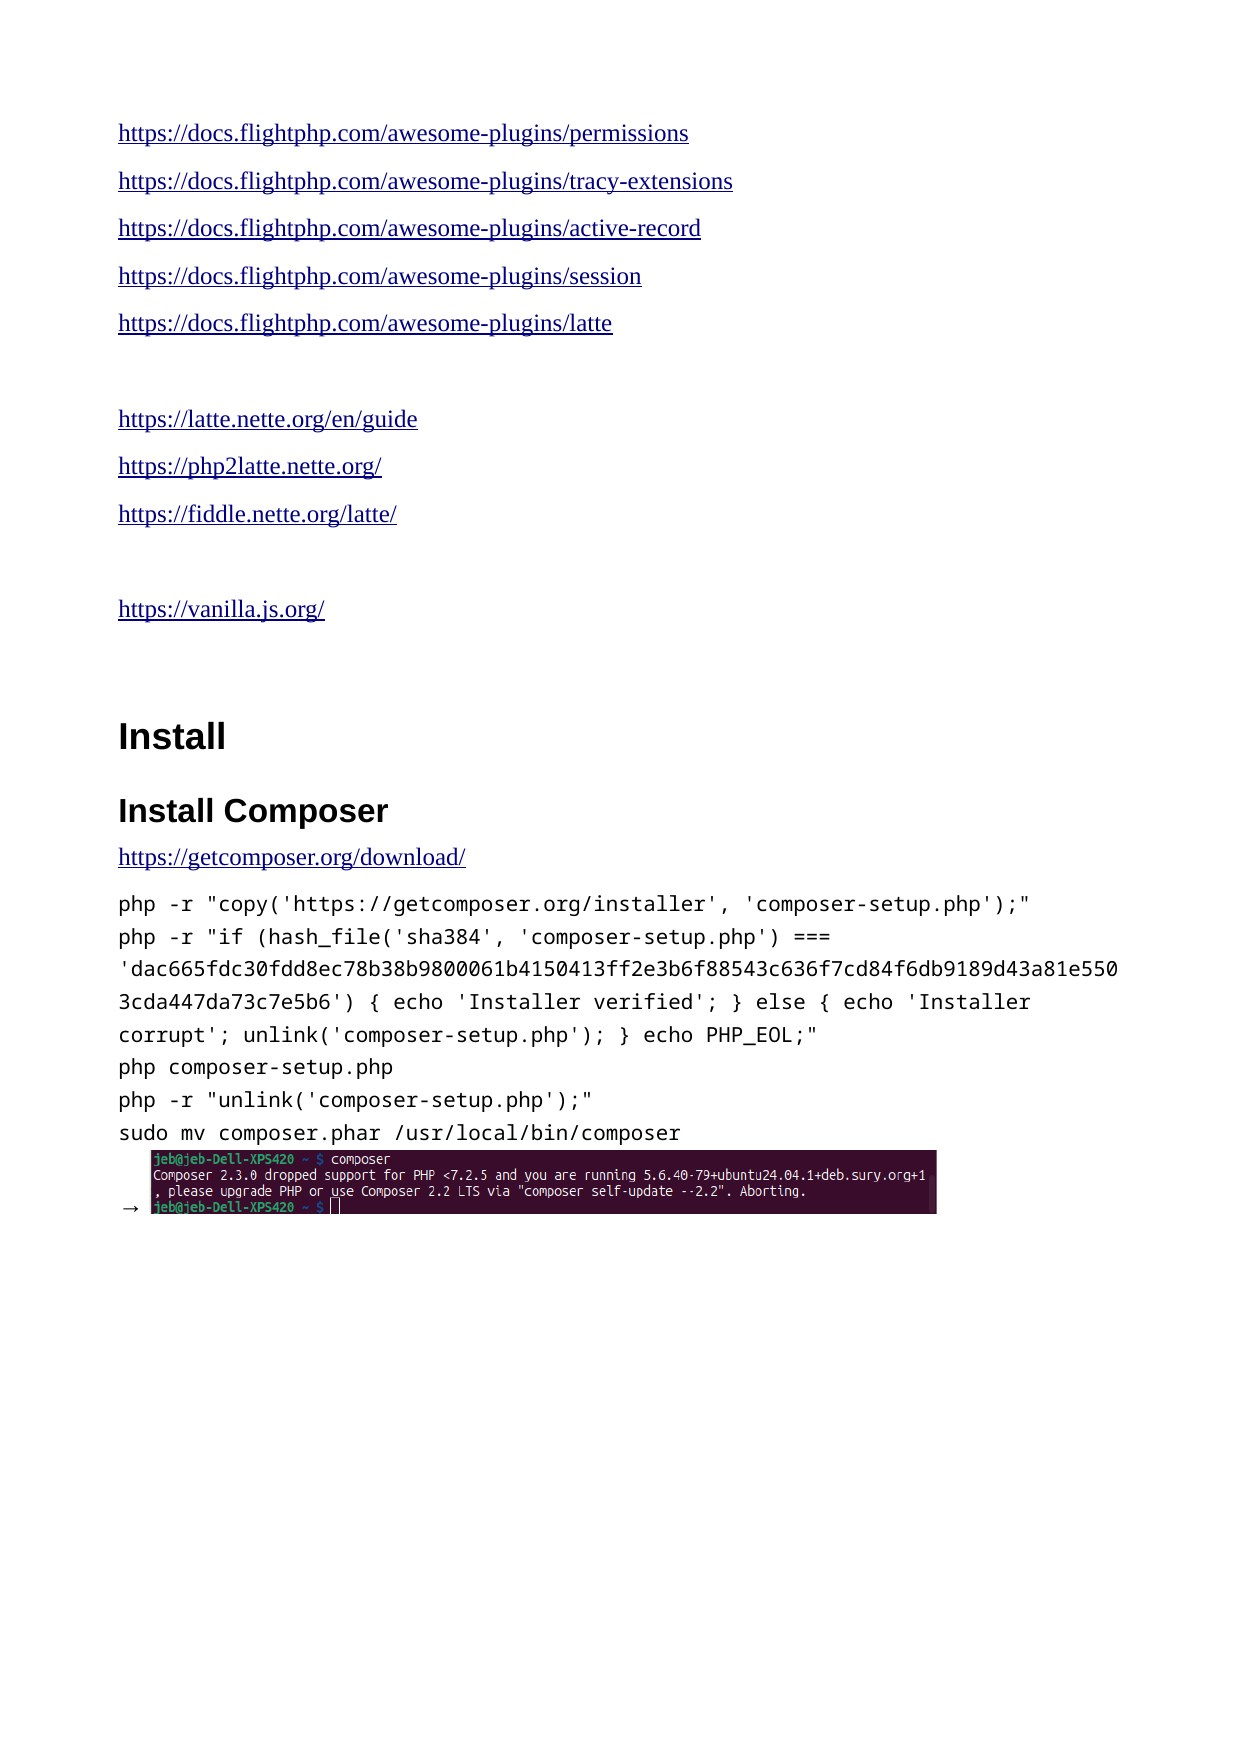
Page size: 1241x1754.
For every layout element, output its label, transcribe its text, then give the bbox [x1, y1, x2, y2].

text php composer-setup.php [118, 1052, 1122, 1081]
text https://vanilla.js.org/ [118, 594, 1122, 623]
subtitle Install Composer [118, 791, 1122, 829]
subtitle Install [118, 714, 1122, 757]
text php -r "if (hash_file('sha384', 'composer-setup.php') === 'dac665fdc30fdd8ec78b38b9800061b4150413ff2e3b6f88543c636f7cd84f6db9189d43a81e5503cda447da73c7e5b6') { echo 'Installer verified'; } else { echo 'Installer corrupt'; unlink('composer-setup.php'); } echo PHP_EOL;" [118, 922, 1122, 1048]
text https://docs.flightphp.com/awesome-plugins/active-record [118, 213, 1122, 242]
picture [149, 1150, 937, 1214]
text php -r "copy('https://getcomposer.org/installer', 'composer-setup.php');" [118, 889, 1122, 918]
text https://docs.flightphp.com/awesome-plugins/tracy-extensions [118, 166, 1122, 194]
text https://docs.flightphp.com/awesome-plugins/permissions [118, 118, 1122, 147]
text https://docs.flightphp.com/awesome-plugins/latte [118, 308, 1122, 337]
text https://fiddle.nette.org/latte/ [118, 499, 1122, 528]
text → [118, 1150, 1122, 1219]
text https://php2latte.nette.org/ [118, 451, 1122, 480]
text https://latte.nette.org/en/guide [118, 404, 1122, 432]
text https://getcomposer.org/download/ [118, 842, 1122, 871]
text sudo mv composer.phar /usr/local/bin/composer [118, 1118, 1122, 1146]
text php -r "unlink('composer-setup.php');" [118, 1085, 1122, 1113]
text https://docs.flightphp.com/awesome-plugins/session [118, 261, 1122, 290]
